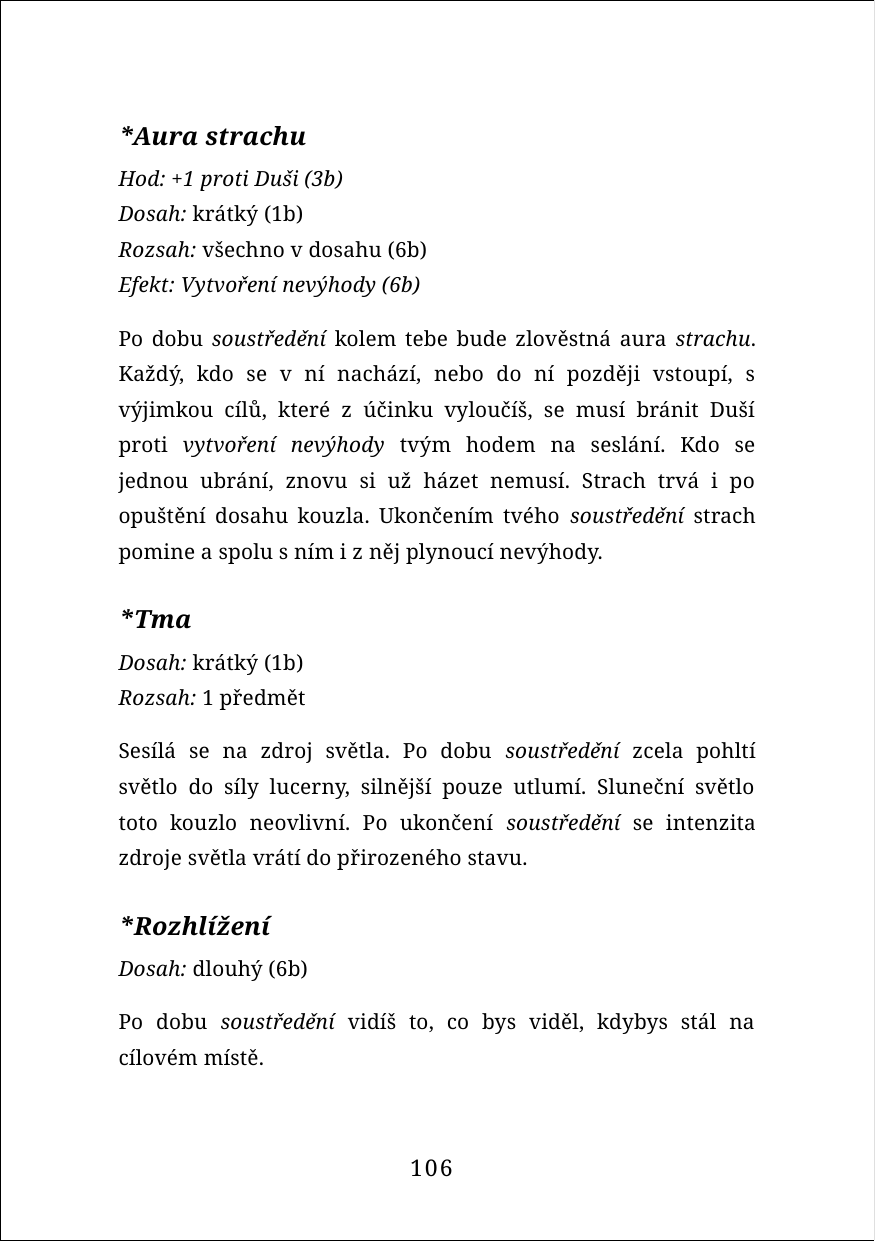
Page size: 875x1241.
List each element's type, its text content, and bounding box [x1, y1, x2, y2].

subtitle *Aura strachu [118, 118, 756, 152]
text Po dobu soustředění kolem tebe bude zlověstná aura strachu. Každý, kdo se v ní nachází, nebo do ní později vstoupí, s výjimkou cílů, které z účinku vyloučíš, se musí bránit Duší proti vytvoření nevýhody tvým hodem na seslání. Kdo se jednou ubrání, znovu si už házet nemusí. Strach trvá i po opuštění dosahu kouzla. Ukončením tvého soustředění strach pomine a spolu s ním i z něj plynoucí nevýhody. [118, 324, 756, 565]
text Dosah: krátký (1b) Rozsah: 1 předmět [118, 648, 756, 712]
text Po dobu soustředění vidíš to, co bys viděl, kdybys stál na cílovém místě. [118, 1007, 756, 1071]
subtitle *Rozhlížení [118, 908, 756, 942]
text Dosah: dlouhý (6b) [118, 954, 756, 982]
text Sesílá se na zdroj světla. Po dobu soustředění zcela pohltí světlo do síly lucerny, silnější pouze utlumí. Sluneční světlo toto kouzlo neovlivní. Po ukončení soustředění se intenzita zdroje světla vrátí do přirozeného stavu. [118, 737, 756, 872]
text Hod: +1 proti Duši (3b) Dosah: krátký (1b) Rozsah: všechno v dosahu (6b) Efekt: Vytvoření nevýhody (6b) [118, 164, 756, 299]
subtitle *Tma [118, 602, 756, 636]
